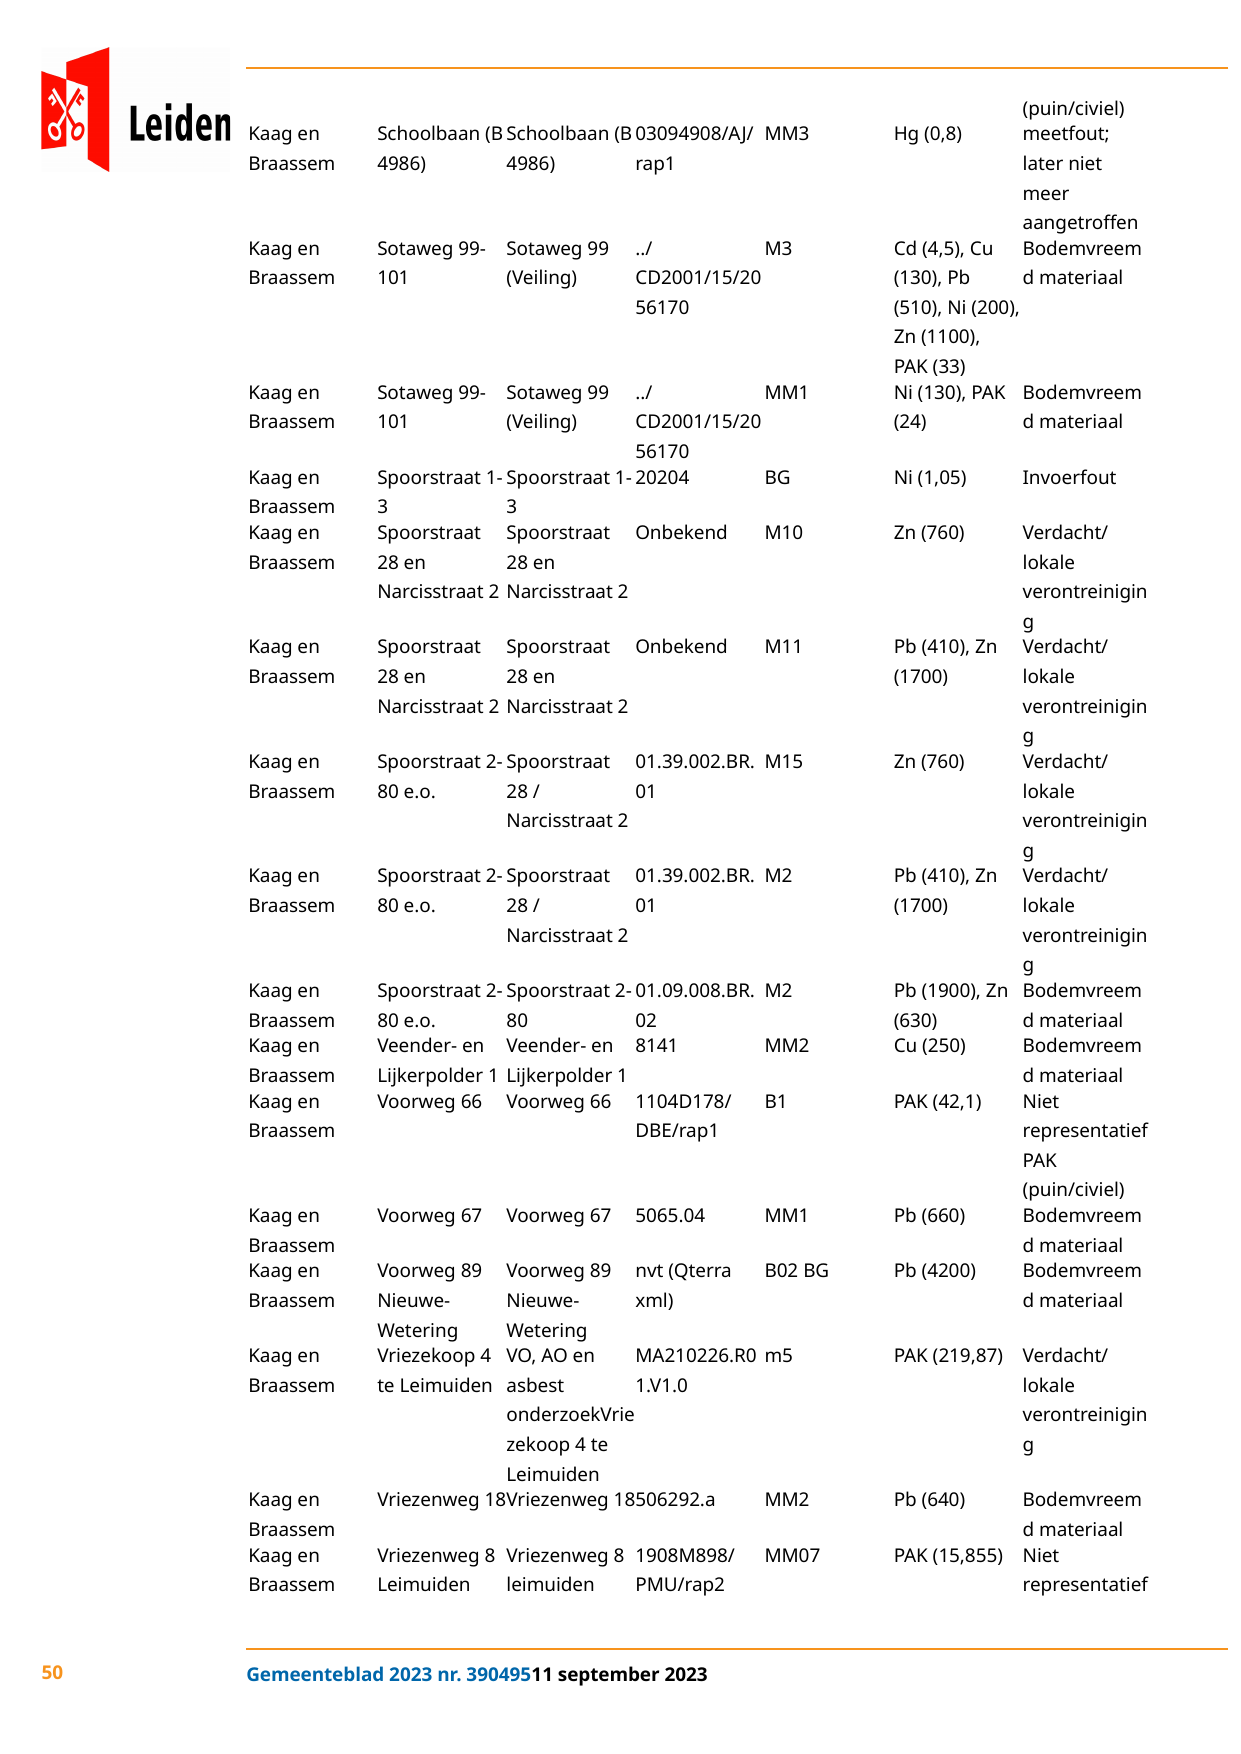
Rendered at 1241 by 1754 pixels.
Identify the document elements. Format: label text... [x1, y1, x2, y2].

table_cell MA210226.R01.V1.0 [635, 1343, 764, 1487]
table_cell Bodemvreemd materiaal [1023, 1033, 1152, 1088]
table_cell [635, 95, 764, 121]
table_cell Kaag en Braassem [248, 235, 377, 379]
table_cell Spoorstraat 28 en Narcisstraat 2 [506, 519, 635, 634]
table_cell Bodemvreemd materiaal [1023, 1258, 1152, 1342]
table_cell Kaag en Braassem [248, 863, 377, 977]
table_cell Verdacht/lokale verontreiniging [1023, 1343, 1152, 1487]
table_cell Bodemvreemd materiaal [1023, 235, 1152, 379]
table_cell Spoorstraat 2-80 [506, 977, 635, 1032]
picture [41, 47, 231, 172]
table_cell M10 [764, 519, 893, 634]
table_cell Pb (410), Zn (1700) [894, 863, 1022, 977]
table_cell Pb (4200) [894, 1258, 1022, 1342]
table_cell Invoerfout [1023, 464, 1152, 519]
table_cell PAK (15,855) [894, 1542, 1022, 1597]
table_cell ../CD2001/15/2056170 [635, 379, 764, 464]
table_cell Pb (660) [894, 1202, 1022, 1258]
table_cell Veender- en Lijkerpolder 1 [506, 1033, 635, 1088]
table_cell 5065.04 [635, 1202, 764, 1258]
table_cell Pb (1900), Zn (630) [894, 977, 1022, 1032]
table_cell PAK (219,87) [894, 1343, 1022, 1487]
table_cell Niet representatief PAK (puin/civiel) [1023, 1088, 1152, 1202]
table_cell Spoorstraat 1-3 [377, 464, 506, 519]
table_cell 01.09.008.BR.02 [635, 977, 764, 1032]
table_cell Spoorstraat 28 en Narcisstraat 2 [506, 634, 635, 748]
table_cell [764, 95, 893, 121]
table_cell Onbekend [635, 634, 764, 748]
table_cell Zn (760) [894, 519, 1022, 634]
table_cell B02 BG [764, 1258, 893, 1342]
table_cell Cu (250) [894, 1033, 1022, 1088]
table_cell Schoolbaan (B 4986) [377, 121, 506, 235]
table_cell Voorweg 89 Nieuwe-Wetering [506, 1258, 635, 1342]
table_cell Hg (0,8) [894, 121, 1022, 235]
table_cell Voorweg 89 Nieuwe-Wetering [377, 1258, 506, 1342]
table_cell M2 [764, 977, 893, 1032]
table_cell Spoorstraat 2-80 e.o. [377, 863, 506, 977]
table_cell Ni (130), PAK (24) [894, 379, 1022, 464]
table_cell Schoolbaan (B 4986) [506, 121, 635, 235]
table_cell Spoorstraat 28 en Narcisstraat 2 [377, 634, 506, 748]
table_cell Bodemvreemd materiaal [1023, 977, 1152, 1032]
table_cell Kaag en Braassem [248, 748, 377, 863]
table_cell MM07 [764, 1542, 893, 1597]
table_cell Spoorstraat 28 / Narcisstraat 2 [506, 863, 635, 977]
table_cell nvt (Qterra xml) [635, 1258, 764, 1342]
table_cell 20204 [635, 464, 764, 519]
table_cell M3 [764, 235, 893, 379]
table_cell [506, 95, 635, 121]
table_cell VO, AO en asbest onderzoekVriezekoop 4 te Leimuiden [506, 1343, 635, 1487]
table_cell Kaag en Braassem [248, 464, 377, 519]
table_cell Kaag en Braassem [248, 1542, 377, 1597]
table_cell Spoorstraat 1-3 [506, 464, 635, 519]
table_cell Kaag en Braassem [248, 519, 377, 634]
table_cell Verdacht/lokale verontreiniging [1023, 863, 1152, 977]
table_cell Voorweg 66 [506, 1088, 635, 1202]
table_cell ../CD2001/15/2056170 [635, 235, 764, 379]
table_cell Sotaweg 99 (Veiling) [506, 235, 635, 379]
table_cell M2 [764, 863, 893, 977]
table_cell Niet representatief [1023, 1542, 1152, 1597]
table_cell Kaag en Braassem [248, 1487, 377, 1542]
table_cell Vriezenweg 8 Leimuiden [377, 1542, 506, 1597]
table_cell Kaag en Braassem [248, 1033, 377, 1088]
table_cell Sotaweg 99-101 [377, 235, 506, 379]
table_cell M15 [764, 748, 893, 863]
table_cell [248, 95, 377, 121]
table_cell Bodemvreemd materiaal [1023, 379, 1152, 464]
table_cell Veender- en Lijkerpolder 1 [377, 1033, 506, 1088]
table_cell (puin/civiel) [1023, 95, 1152, 121]
table_cell Pb (410), Zn (1700) [894, 634, 1022, 748]
table_cell Kaag en Braassem [248, 379, 377, 464]
table_cell Vriezenweg 8 leimuiden [506, 1542, 635, 1597]
table_cell BG [764, 464, 893, 519]
table_cell B1 [764, 1088, 893, 1202]
table_cell Voorweg 67 [506, 1202, 635, 1258]
table_cell Verdacht/lokale verontreiniging [1023, 634, 1152, 748]
table_cell Voorweg 67 [377, 1202, 506, 1258]
table_cell Kaag en Braassem [248, 1343, 377, 1487]
table_cell Vriezenweg 18 [506, 1487, 635, 1542]
table_cell Spoorstraat 28 / Narcisstraat 2 [506, 748, 635, 863]
table_cell Verdacht/lokale verontreiniging [1023, 748, 1152, 863]
table_cell Spoorstraat 2-80 e.o. [377, 977, 506, 1032]
table_cell m5 [764, 1343, 893, 1487]
table_cell Kaag en Braassem [248, 1202, 377, 1258]
table_cell Bodemvreemd materiaal [1023, 1487, 1152, 1542]
table_cell 506292.a [635, 1487, 764, 1542]
table_cell Sotaweg 99 (Veiling) [506, 379, 635, 464]
table_cell Kaag en Braassem [248, 1258, 377, 1342]
table_cell MM1 [764, 379, 893, 464]
table_cell MM3 [764, 121, 893, 235]
table_cell Pb (640) [894, 1487, 1022, 1542]
table_cell 1104D178/DBE/rap1 [635, 1088, 764, 1202]
table_cell Cd (4,5), Cu (130), Pb (510), Ni (200), Zn (1100), PAK (33) [894, 235, 1022, 379]
table_cell 01.39.002.BR.01 [635, 748, 764, 863]
table_cell 01.39.002.BR.01 [635, 863, 764, 977]
table_cell Verdacht/lokale verontreiniging [1023, 519, 1152, 634]
table_cell 03094908/AJ/rap1 [635, 121, 764, 235]
table_cell Voorweg 66 [377, 1088, 506, 1202]
table_cell Onbekend [635, 519, 764, 634]
table_cell MM2 [764, 1033, 893, 1088]
table_cell Ni (1,05) [894, 464, 1022, 519]
table_cell PAK (42,1) [894, 1088, 1022, 1202]
table_cell Kaag en Braassem [248, 977, 377, 1032]
table_cell Vriezekoop 4 te Leimuiden [377, 1343, 506, 1487]
table_cell M11 [764, 634, 893, 748]
table_cell meetfout; later niet meer aangetroffen [1023, 121, 1152, 235]
table_cell Kaag en Braassem [248, 121, 377, 235]
table_cell Spoorstraat 2-80 e.o. [377, 748, 506, 863]
table_cell 8141 [635, 1033, 764, 1088]
table_cell Zn (760) [894, 748, 1022, 863]
table_cell Bodemvreemd materiaal [1023, 1202, 1152, 1258]
table_cell Kaag en Braassem [248, 1088, 377, 1202]
table_cell 1908M898/PMU/rap2 [635, 1542, 764, 1597]
table_cell MM1 [764, 1202, 893, 1258]
table_cell Kaag en Braassem [248, 634, 377, 748]
table_cell Vriezenweg 18 [377, 1487, 506, 1542]
table_cell Spoorstraat 28 en Narcisstraat 2 [377, 519, 506, 634]
table_cell [894, 95, 1022, 121]
table_cell [377, 95, 506, 121]
table_cell Sotaweg 99-101 [377, 379, 506, 464]
table_cell MM2 [764, 1487, 893, 1542]
